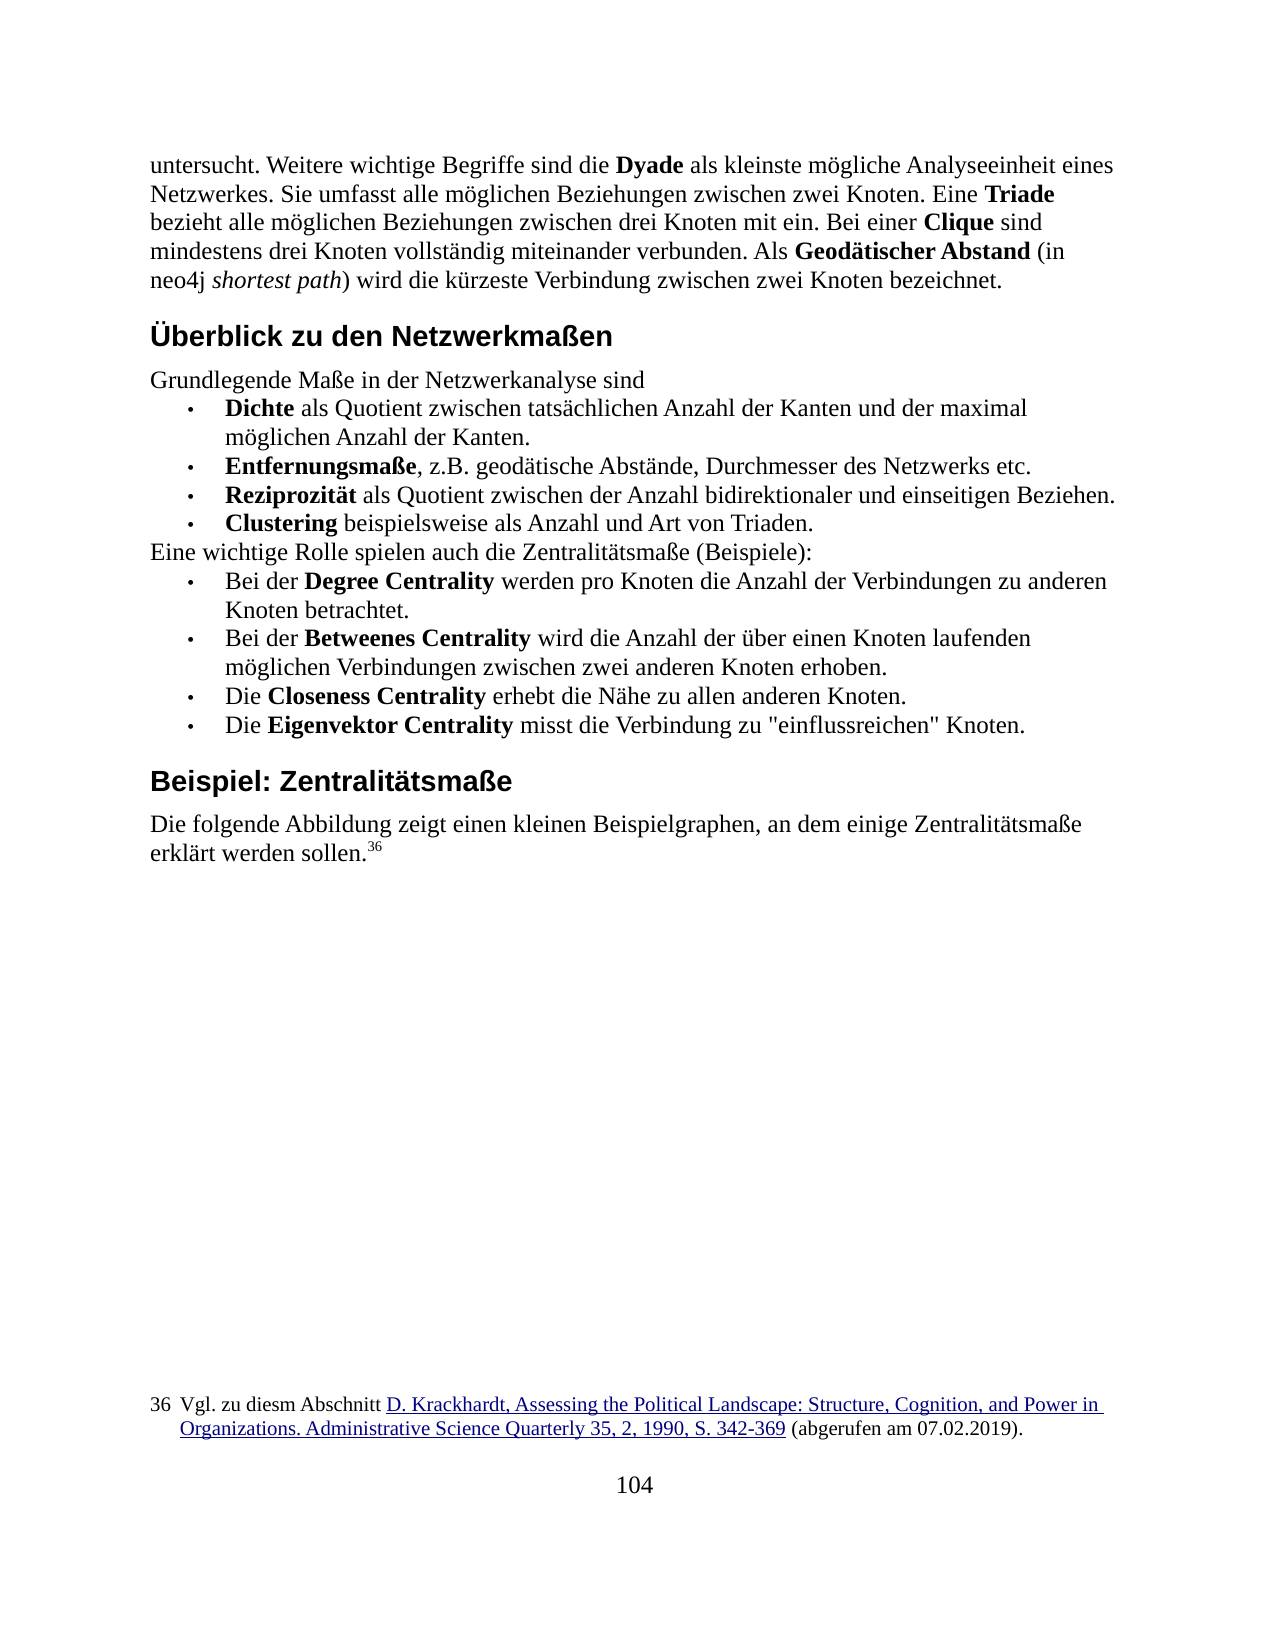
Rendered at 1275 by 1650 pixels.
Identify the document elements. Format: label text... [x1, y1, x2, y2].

list Reziprozität als Quotient zwischen der Anzahl bidirektionaler und einseitigen Beziehen. [187, 480, 1125, 508]
list Bei der Degree Centrality werden pro Knoten die Anzahl der Verbindungen zu anderen Knoten betrachtet. [187, 566, 1125, 623]
text Eine wichtige Rolle spielen auch die Zentralitätsmaße (Beispiele): [150, 537, 1125, 566]
text untersucht. Weitere wichtige Begriffe sind die Dyade als kleinste mögliche Analyseeinheit eines Netzwerkes. Sie umfasst alle möglichen Beziehungen zwischen zwei Knoten. Eine Triade bezieht alle möglichen Beziehungen zwischen drei Knoten mit ein. Bei einer Clique sind mindestens drei Knoten vollständig miteinander verbunden. Als Geodätischer Abstand (in neo4j shortest path) wird die kürzeste Verbindung zwischen zwei Knoten bezeichnet. [150, 150, 1125, 294]
text Vgl. zu diesm Abschnitt D. Krackhardt, Assessing the Political Landscape: Structure, Cognition, and Power in Organizations. Administrative Science Quarterly 35, 2, 1990, S. 342-369 (abgerufen am 07.02.2019). [150, 1392, 1125, 1440]
text Die folgende Abbildung zeigt einen kleinen Beispielgraphen, an dem einige Zentralitätsmaße erklärt werden sollen. [150, 809, 1125, 867]
subtitle Überblick zu den Netzwerkmaßen [150, 319, 1125, 352]
list Die Eigenvektor Centrality misst die Verbindung zu "einflussreichen" Knoten. [187, 710, 1125, 738]
subtitle Beispiel: Zentralitätsmaße [150, 763, 1125, 797]
list Bei der Betweenes Centrality wird die Anzahl der über einen Knoten laufenden möglichen Verbindungen zwischen zwei anderen Knoten erhoben. [187, 623, 1125, 681]
list Clustering beispielsweise als Anzahl und Art von Triaden. [187, 508, 1125, 537]
list Entfernungsmaße, z.B. geodätische Abstände, Durchmesser des Netzwerks etc. [187, 451, 1125, 480]
text Grundlegende Maße in der Netzwerkanalyse sind [150, 365, 1125, 393]
list Die Closeness Centrality erhebt die Nähe zu allen anderen Knoten. [187, 681, 1125, 710]
list Dichte als Quotient zwischen tatsächlichen Anzahl der Kanten und der maximal möglichen Anzahl der Kanten. [187, 393, 1125, 451]
